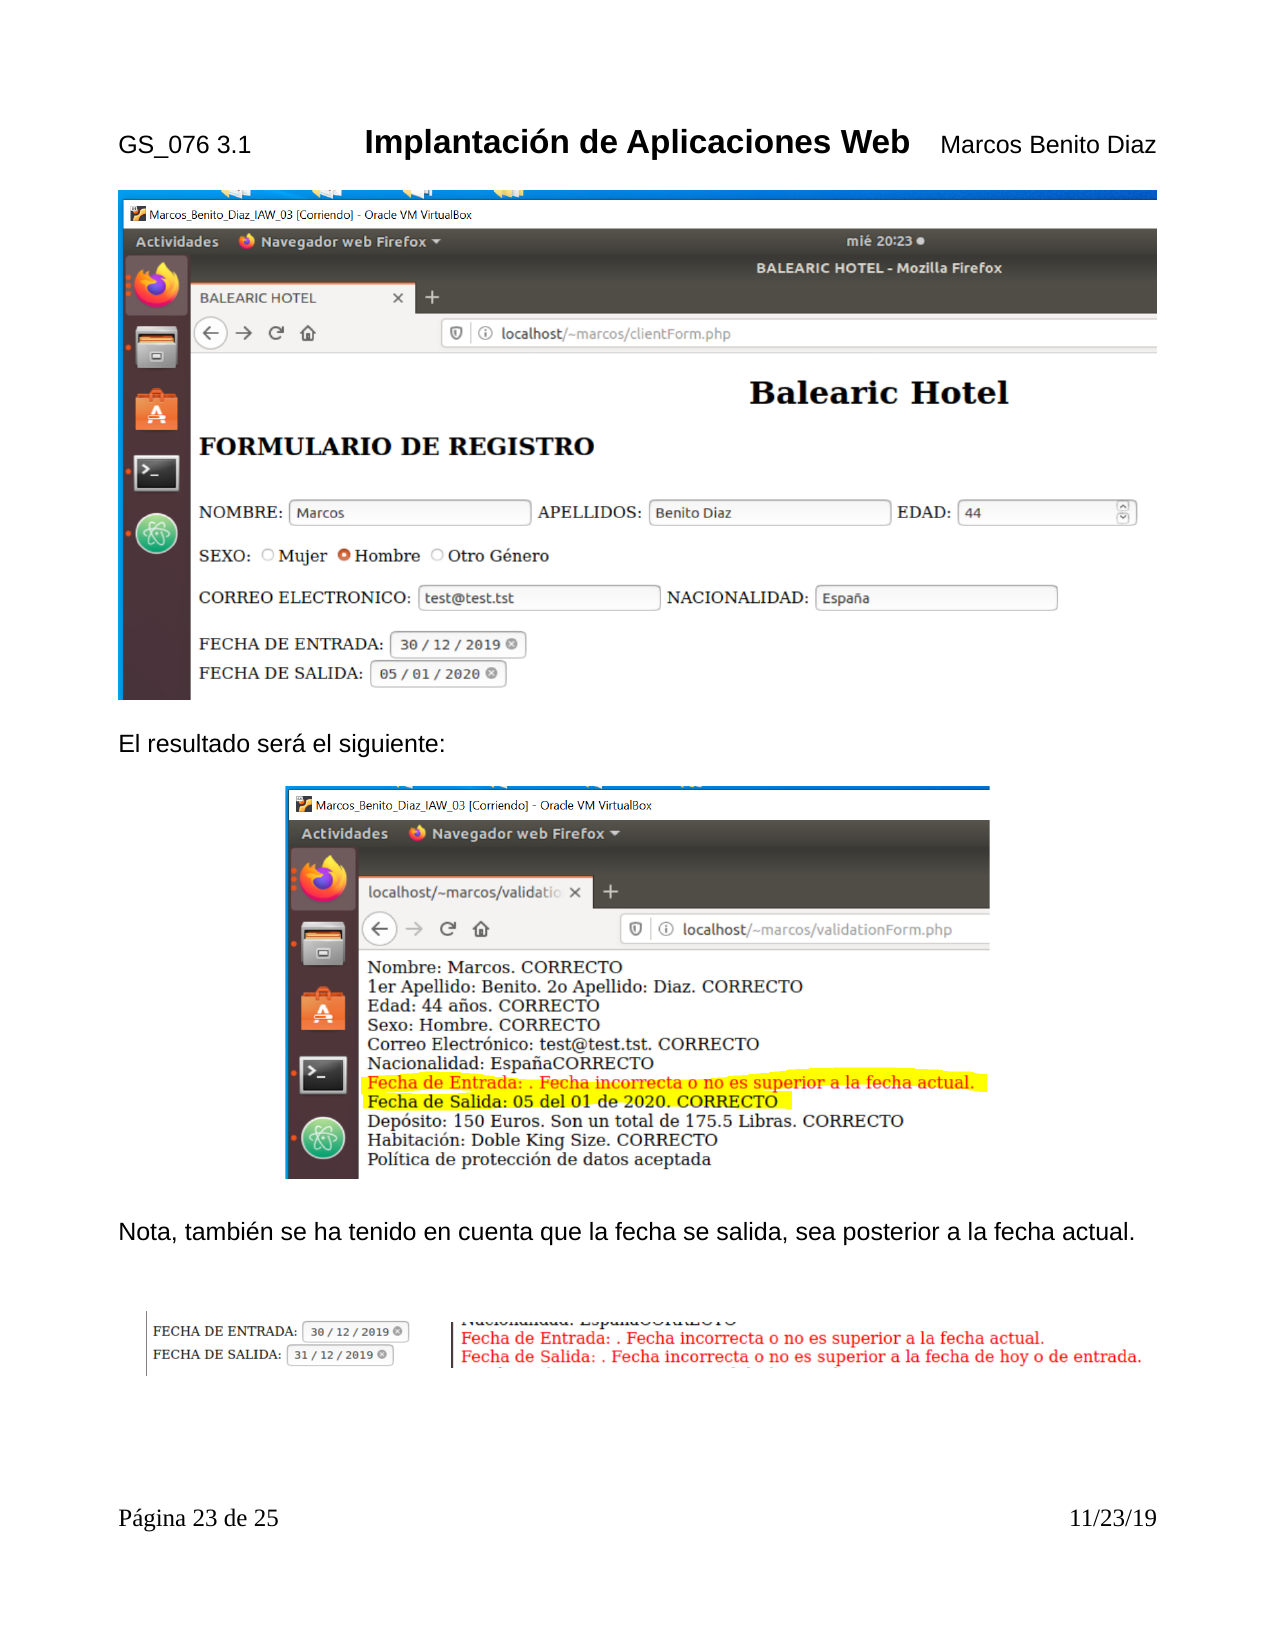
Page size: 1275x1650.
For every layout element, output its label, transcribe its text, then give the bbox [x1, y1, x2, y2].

text El resultado será el siguiente: [118, 728, 1157, 757]
text Nota, también se ha tenido en cuenta que la fecha se salida, sea posterior a la fecha actual. [118, 1217, 1157, 1246]
picture [118, 190, 1157, 700]
picture [451, 1322, 1146, 1368]
picture [285, 786, 990, 1179]
picture [146, 1311, 420, 1376]
